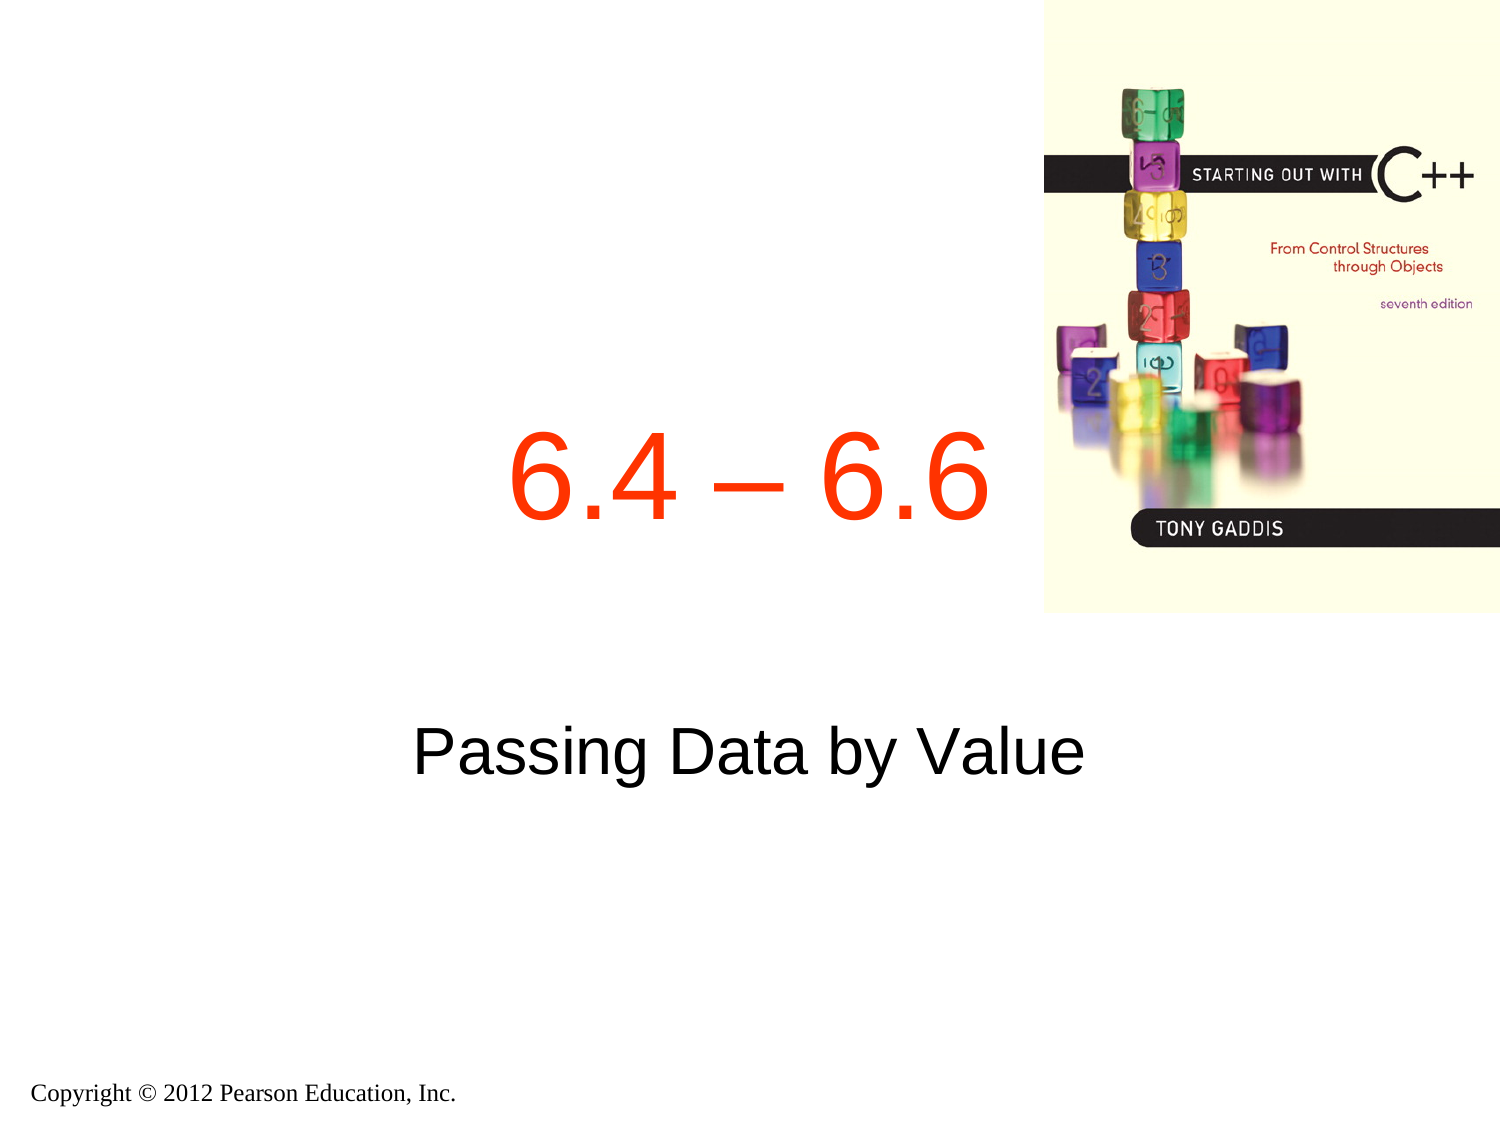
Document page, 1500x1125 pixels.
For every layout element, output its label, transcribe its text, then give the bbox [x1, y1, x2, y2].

text_box 6.4 – 6.6 [300, 349, 1201, 591]
text_box Passing Data by Value [225, 699, 1276, 988]
picture [1044, 0, 1500, 613]
